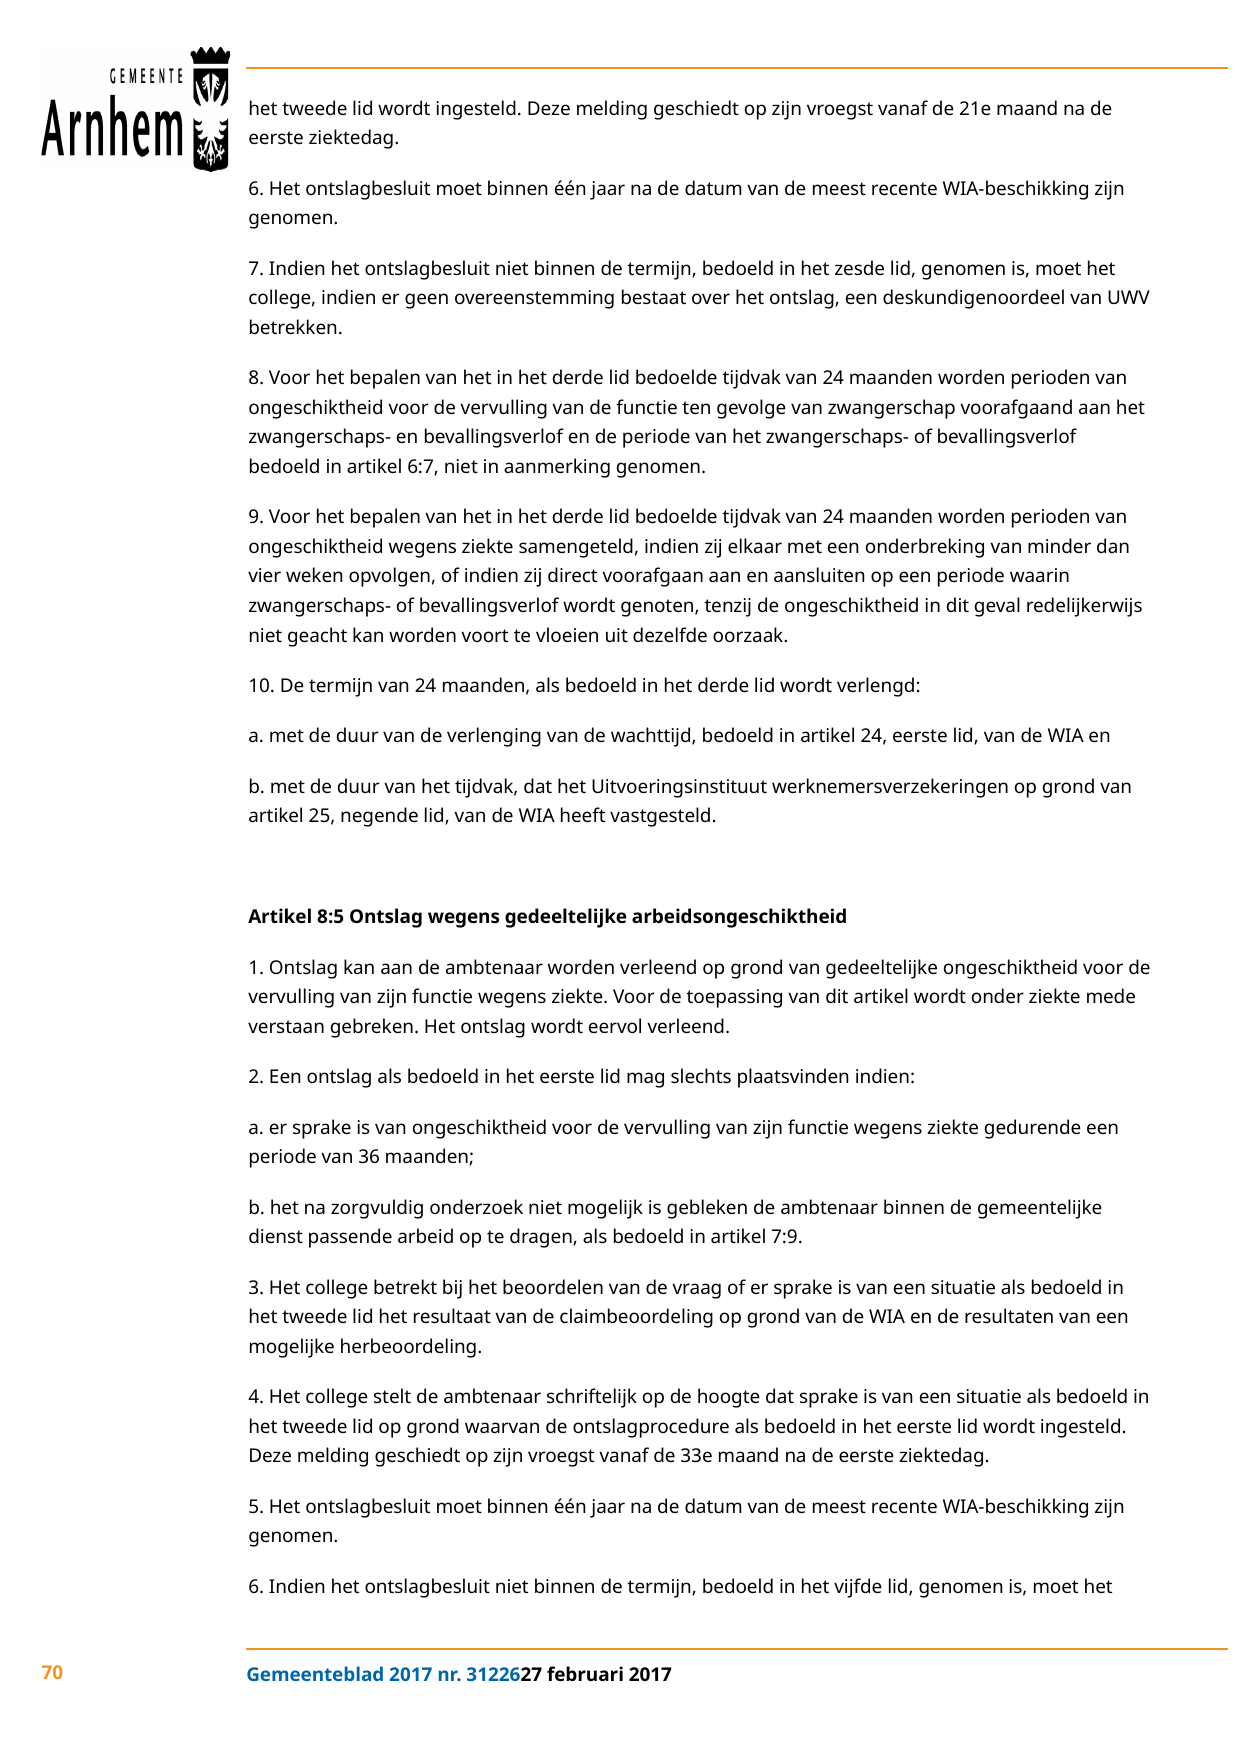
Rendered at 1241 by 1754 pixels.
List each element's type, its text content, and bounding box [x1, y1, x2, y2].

text 10. De termijn van 24 maanden, als bedoeld in het derde lid wordt verlengd: [248, 672, 1152, 698]
text a. met de duur van de verlenging van de wachttijd, bedoeld in artikel 24, eerste lid, van de WIA en [248, 723, 1152, 748]
text Artikel 8:5 Ontslag wegens gedeeltelijke arbeidsongeschiktheid [248, 903, 1152, 929]
text het tweede lid wordt ingesteld. Deze melding geschiedt op zijn vroegst vanaf de 21e maand na de eerste ziektedag. [248, 95, 1152, 150]
text 8. Voor het bepalen van het in het derde lid bedoelde tijdvak van 24 maanden worden perioden van ongeschiktheid voor de vervulling van de functie ten gevolge van zwangerschap voorafgaand aan het zwangerschaps- en bevallingsverlof en de periode van het zwangerschaps- of bevallingsverlof bedoeld in artikel 6:7, niet in aanmerking genomen. [248, 364, 1152, 479]
text 1. Ontslag kan aan de ambtenaar worden verleend op grond van gedeeltelijke ongeschiktheid voor de vervulling van zijn functie wegens ziekte. Voor de toepassing van dit artikel wordt onder ziekte mede verstaan gebreken. Het ontslag wordt eervol verleend. [248, 954, 1152, 1039]
text 5. Het ontslagbesluit moet binnen één jaar na de datum van de meest recente WIA-beschikking zijn genomen. [248, 1493, 1152, 1548]
text 7. Indien het ontslagbesluit niet binnen de termijn, bedoeld in het zesde lid, genomen is, moet het college, indien er geen overeenstemming bestaat over het ontslag, een deskundigenoordeel van UWV betrekken. [248, 255, 1152, 340]
text b. het na zorgvuldig onderzoek niet mogelijk is gebleken de ambtenaar binnen de gemeentelijke dienst passende arbeid op te dragen, als bedoeld in artikel 7:9. [248, 1194, 1152, 1249]
text 2. Een ontslag als bedoeld in het eerste lid mag slechts plaatsvinden indien: [248, 1063, 1152, 1089]
text 4. Het college stelt de ambtenaar schriftelijk op de hoogte dat sprake is van een situatie als bedoeld in het tweede lid op grond waarvan de ontslagprocedure als bedoeld in het eerste lid wordt ingesteld. Deze melding geschiedt op zijn vroegst vanaf de 33e maand na de eerste ziektedag. [248, 1383, 1152, 1468]
picture [41, 47, 231, 172]
text 9. Voor het bepalen van het in het derde lid bedoelde tijdvak van 24 maanden worden perioden van ongeschiktheid wegens ziekte samengeteld, indien zij elkaar met een onderbreking van minder dan vier weken opvolgen, of indien zij direct voorafgaan aan en aansluiten op een periode waarin zwangerschaps- of bevallingsverlof wordt genoten, tenzij de ongeschiktheid in dit geval redelijkerwijs niet geacht kan worden voort te vloeien uit dezelfde oorzaak. [248, 503, 1152, 648]
text 6. Indien het ontslagbesluit niet binnen de termijn, bedoeld in het vijfde lid, genomen is, moet het [248, 1573, 1152, 1599]
text b. met de duur van het tijdvak, dat het Uitvoeringsinstituut werknemersverzekeringen op grond van artikel 25, negende lid, van de WIA heeft vastgesteld. [248, 773, 1152, 828]
text a. er sprake is van ongeschiktheid voor de vervulling van zijn functie wegens ziekte gedurende een periode van 36 maanden; [248, 1114, 1152, 1169]
text 6. Het ontslagbesluit moet binnen één jaar na de datum van de meest recente WIA-beschikking zijn genomen. [248, 175, 1152, 230]
text 3. Het college betrekt bij het beoordelen van de vraag of er sprake is van een situatie als bedoeld in het tweede lid het resultaat van de claimbeoordeling op grond van de WIA en de resultaten van een mogelijke herbeoordeling. [248, 1274, 1152, 1359]
